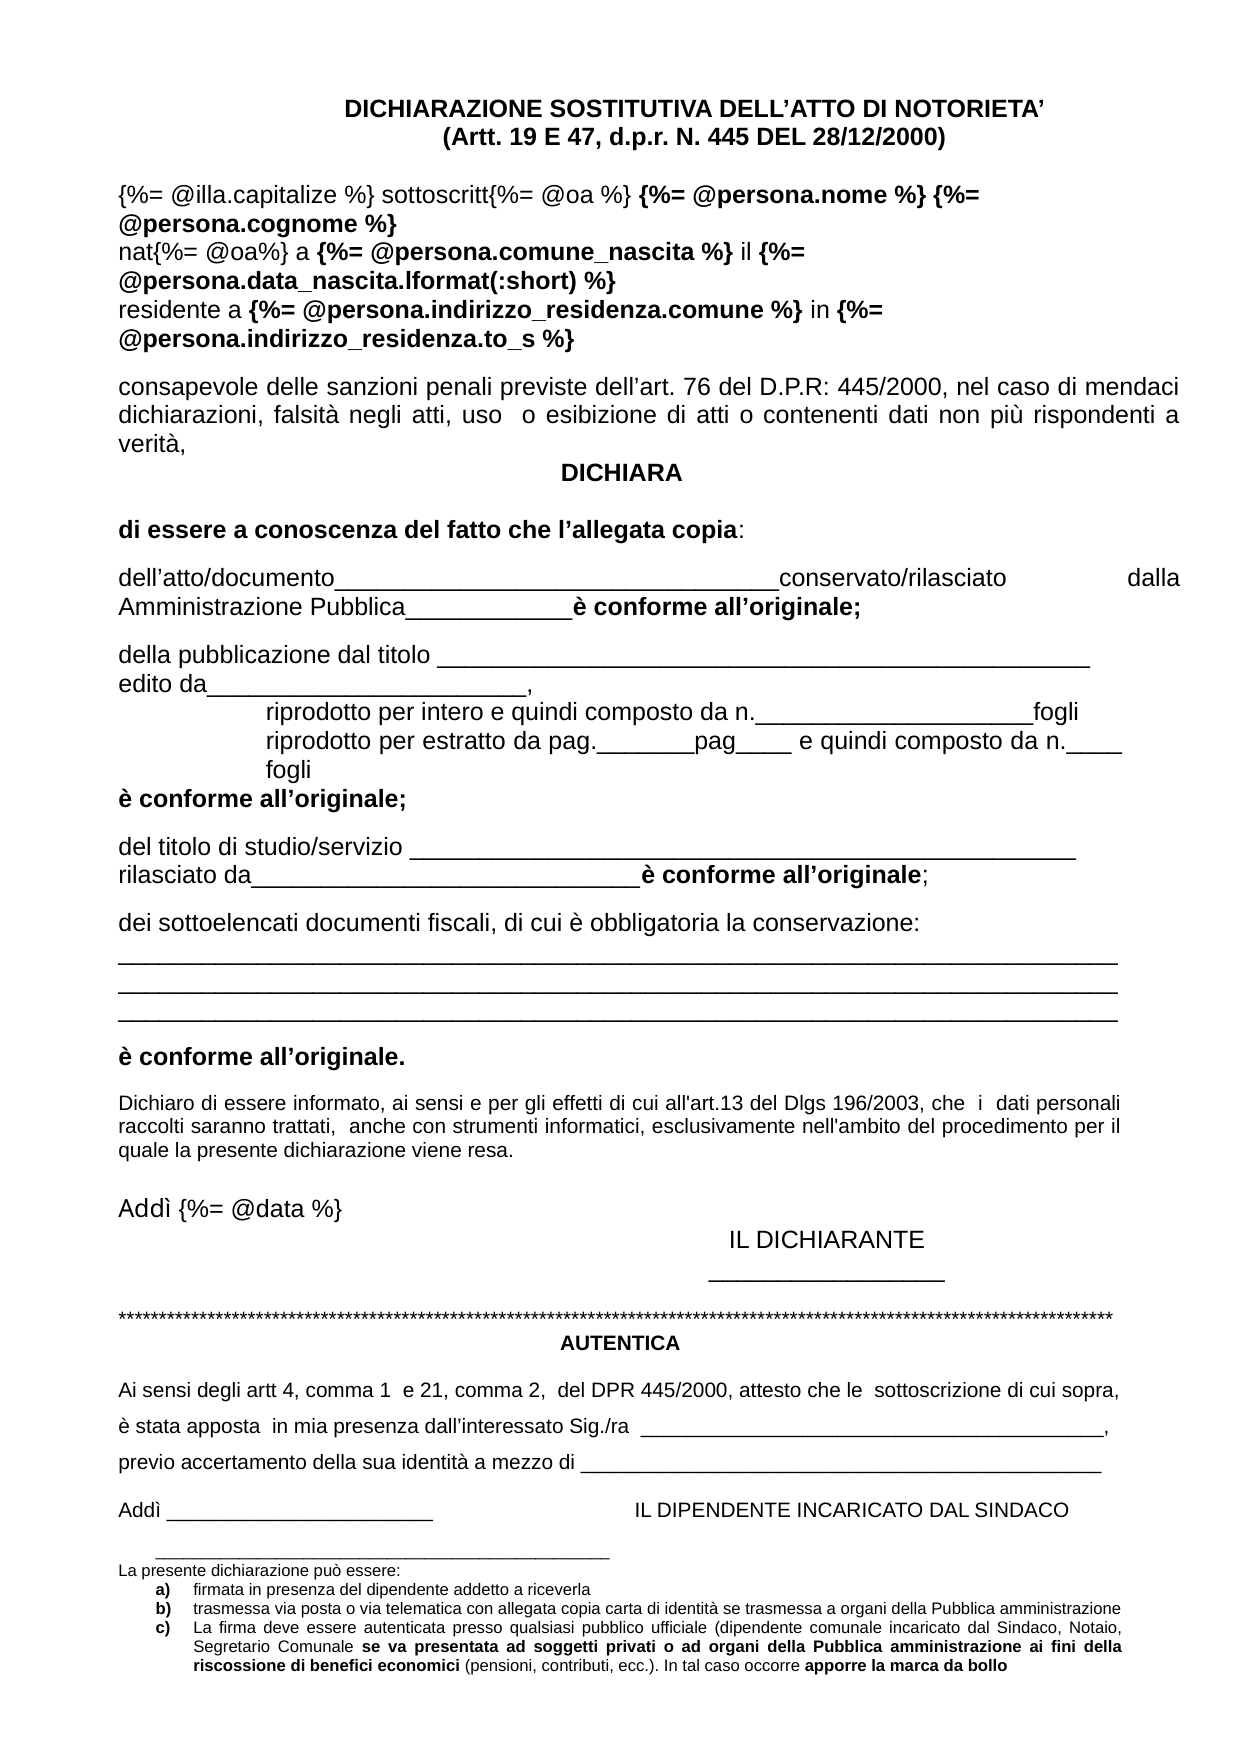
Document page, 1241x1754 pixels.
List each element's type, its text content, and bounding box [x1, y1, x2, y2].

text previo accertamento della sua identità a mezzo di _____________________________________________ [118, 1450, 1122, 1474]
text nat{%= @oa%} a {%= @persona.comune_nascita %} il {%= @persona.data_nascita.lformat(:short) %} [118, 237, 1122, 295]
text Addì _______________________ IL DIPENDENTE INCARICATO DAL SINDACO [118, 1498, 1122, 1522]
text Addì {%= @data %} [118, 1191, 1122, 1225]
text a) firmata in presenza del dipendente addetto a riceverla [155, 1579, 1123, 1599]
text La presente dichiarazione può essere: [118, 1560, 1122, 1579]
text di essere a conoscenza del fatto che l’allegata copia: [118, 515, 1122, 544]
text _________________________________________________ [155, 1541, 1123, 1560]
text {%= @illa.capitalize %} sottoscritt{%= @oa %} {%= @persona.nome %} {%= @persona.cognome %} [118, 180, 1122, 237]
text riprodotto per estratto da pag._______pag____ e quindi composto da n.____ fogli [266, 726, 1123, 784]
text (Artt. 19 E 47, d.p.r. N. 445 DEL 28/12/2000) [192, 122, 1123, 151]
text residente a {%= @persona.indirizzo_residenza.comune %} in {%= @persona.indirizzo_residenza.to_s %} [118, 295, 1122, 352]
text Dichiaro di essere informato, ai sensi e per gli effetti di cui all'art.13 del Dlgs 196/2003, che i dati personali raccolti saranno trattati, anche con strumenti informatici, esclusivamente nell'ambito del procedimento per il quale la presente dichiarazione viene resa. [118, 1090, 1122, 1162]
text _________________ [118, 1254, 1122, 1282]
text è conforme all’originale. [118, 1042, 1122, 1071]
text riprodotto per intero e quindi composto da n.____________________fogli [192, 697, 1123, 726]
text rilasciato da____________________________è conforme all’originale; [118, 860, 1122, 889]
text Ai sensi degli artt 4, comma 1 e 21, comma 2, del DPR 445/2000, attesto che le sottoscrizione di cui sopra, è stata apposta in mia presenza dall’interessato Sig./ra ________________________________________, [118, 1378, 1122, 1438]
text ________________________________________________________________________________________________________________________________________________________________________________________________________________________ [118, 937, 1122, 1023]
text del titolo di studio/servizio ________________________________________________ [118, 832, 1122, 860]
text consapevole delle sanzioni penali previste dell’art. 76 del D.P.R: 445/2000, nel caso di mendaci dichiarazioni, falsità negli atti, uso o esibizione di atti o contenenti dati non più rispondenti a verità, [118, 372, 1182, 458]
text DICHIARA [118, 458, 1122, 487]
text è conforme all’originale; [118, 784, 1122, 812]
text DICHIARAZIONE SOSTITUTIVA DELL’ATTO DI NOTORIETA’ [192, 94, 1123, 122]
text IL DICHIARANTE [118, 1225, 1122, 1254]
text edito da_______________________, [118, 669, 1122, 697]
text *************************************************************************************************************************** [118, 1306, 1122, 1330]
text b) trasmessa via posta o via telematica con allegata copia carta di identità se trasmessa a organi della Pubblica amministrazione [155, 1599, 1123, 1618]
text della pubblicazione dal titolo _______________________________________________ [118, 640, 1122, 669]
text c) La firma deve essere autenticata presso qualsiasi pubblico ufficiale (dipendente comunale incaricato dal Sindaco, Notaio, Segretario Comunale se va presentata ad soggetti privati o ad organi della Pubblica amministrazione ai fini della riscossione di benefici economici (pensioni, contributi, ecc.). In tal caso occorre apporre la marca da bollo [155, 1618, 1123, 1675]
text dell’atto/documento________________________________conservato/rilasciato dalla Amministrazione Pubblica____________è conforme all’originale; [118, 563, 1182, 621]
text dei sottoelencati documenti fiscali, di cui è obbligatoria la conservazione: [118, 908, 1122, 937]
text AUTENTICA [118, 1330, 1122, 1354]
